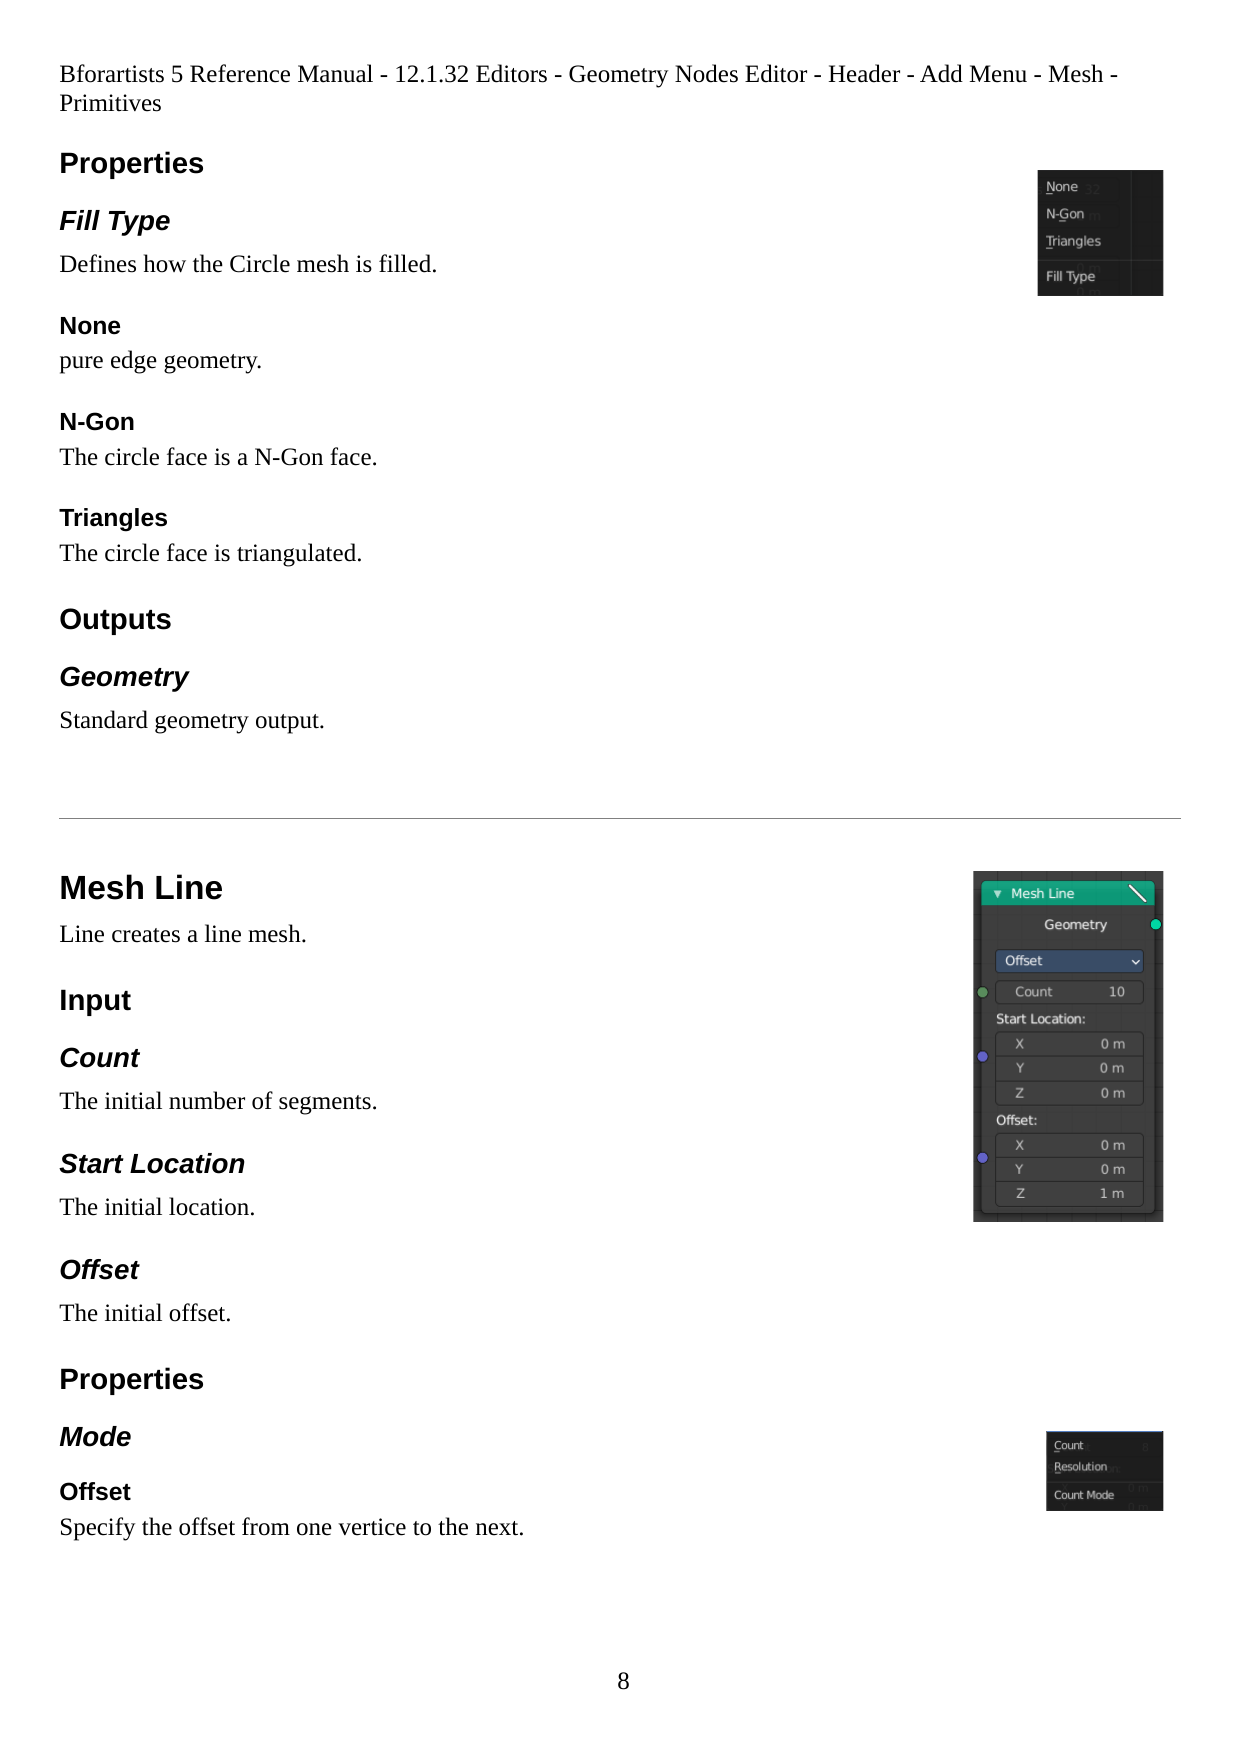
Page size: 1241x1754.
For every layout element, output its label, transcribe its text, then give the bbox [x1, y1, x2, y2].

text Standard geometry output. [59, 705, 1181, 734]
text The initial offset. [59, 1298, 1181, 1327]
text Defines how the Circle mesh is filled. [59, 249, 1037, 278]
subtitle Input [59, 983, 973, 1017]
text The circle face is triangulated. [59, 538, 1181, 567]
subtitle Count [59, 1042, 973, 1073]
subtitle Outputs [59, 602, 1181, 636]
text [1164, 1192, 1181, 1221]
subtitle Properties [59, 146, 1181, 180]
text Specify the offset from one vertice to the next. [59, 1512, 1181, 1541]
picture [1037, 170, 1164, 296]
subtitle Mesh Line [59, 868, 1181, 907]
text The initial location. [59, 1192, 973, 1221]
subtitle Offset [59, 1477, 1046, 1506]
subtitle N-Gon [59, 407, 1181, 436]
subtitle Start Location [59, 1148, 973, 1179]
text The initial number of segments. [59, 1086, 973, 1115]
picture [1046, 1431, 1164, 1511]
text Line creates a line mesh. [59, 919, 973, 948]
subtitle Properties [59, 1362, 1181, 1395]
subtitle [1164, 1148, 1181, 1179]
text pure edge geometry. [59, 346, 1181, 374]
text The circle face is a N-Gon face. [59, 442, 1181, 471]
subtitle [1164, 983, 1181, 1017]
subtitle [1164, 1477, 1181, 1506]
subtitle Offset [59, 1253, 1181, 1285]
subtitle Triangles [59, 503, 1181, 532]
subtitle None [59, 311, 1181, 339]
subtitle [1164, 205, 1181, 237]
subtitle Mode [59, 1420, 1181, 1452]
subtitle Fill Type [59, 205, 1037, 237]
subtitle [1164, 1042, 1181, 1073]
subtitle Geometry [59, 661, 1181, 692]
picture [973, 871, 1164, 1222]
